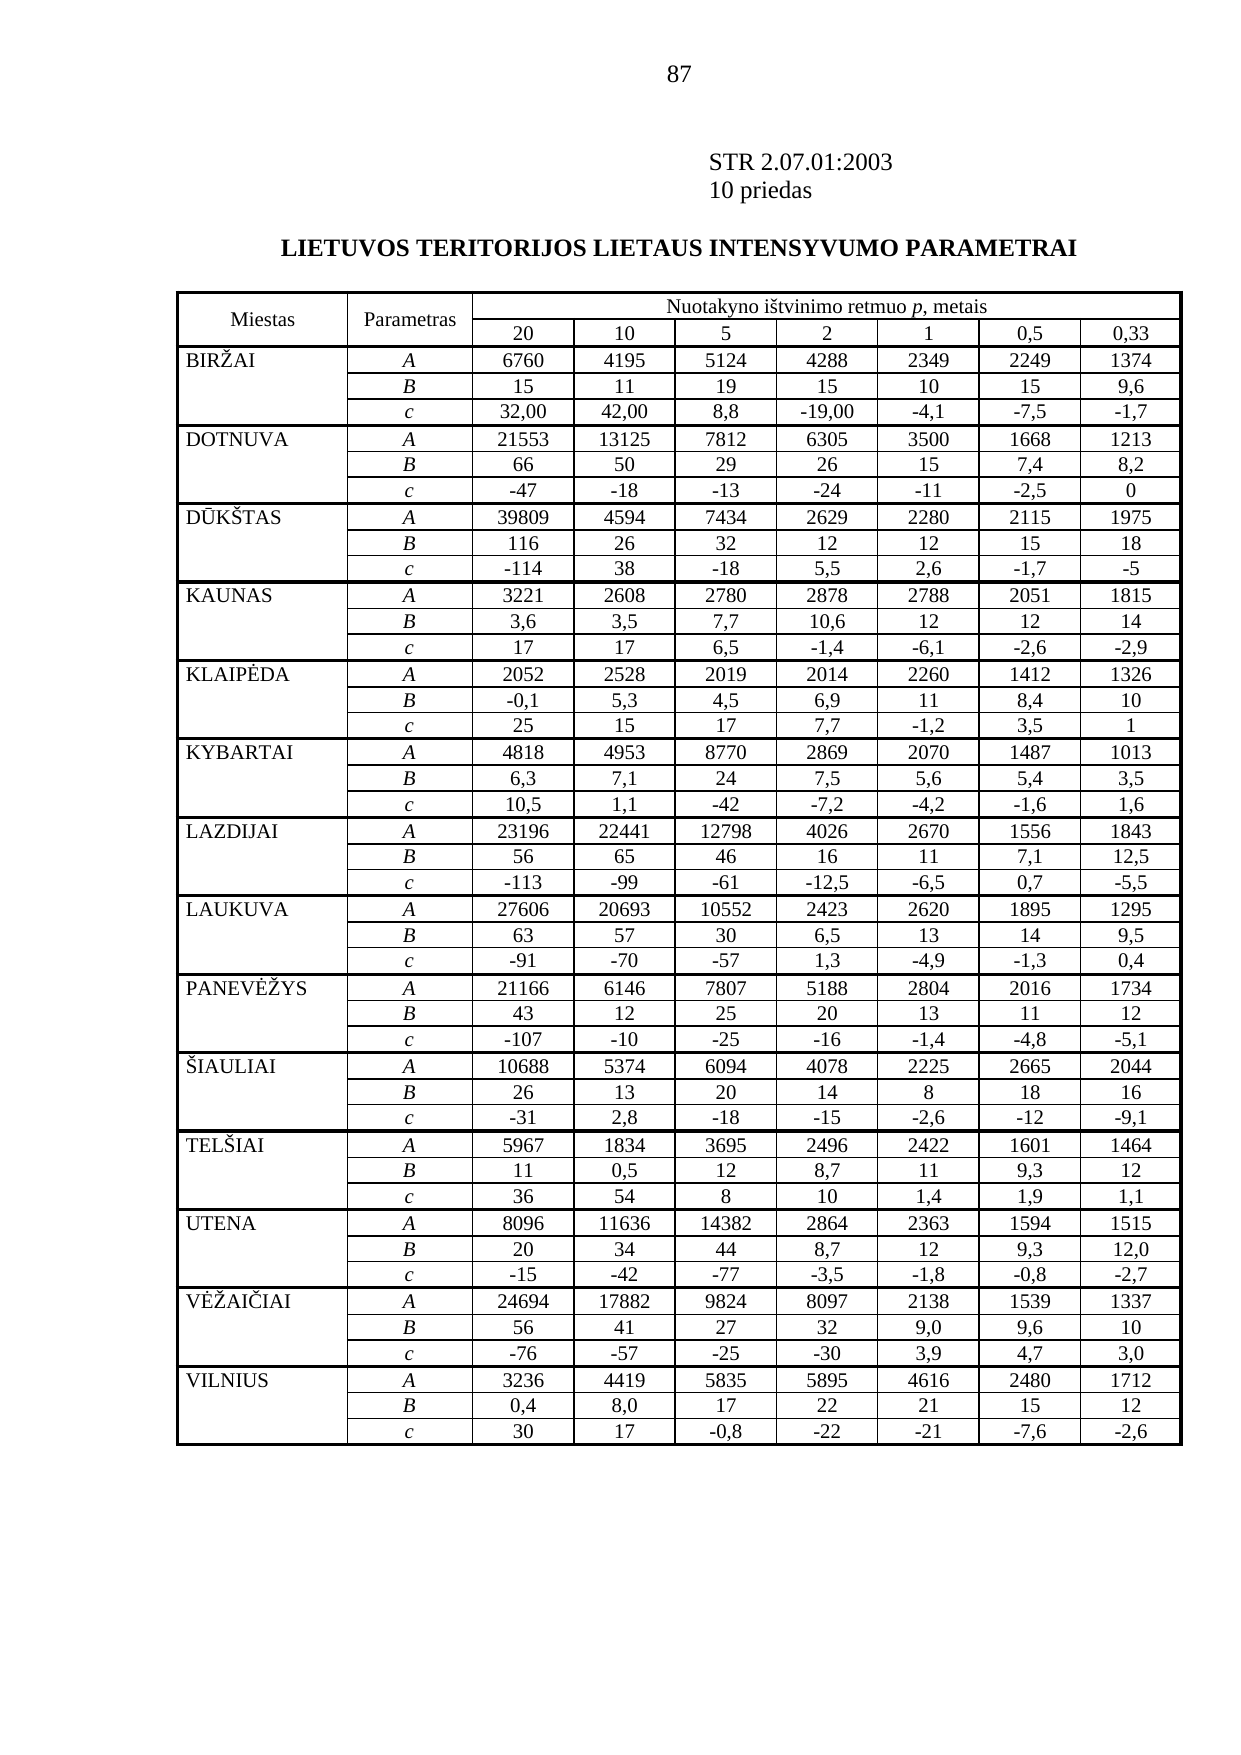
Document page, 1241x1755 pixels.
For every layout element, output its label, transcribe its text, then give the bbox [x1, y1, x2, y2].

table_cell 21166 [473, 976, 573, 1000]
table_cell [179, 398, 347, 423]
table_cell [179, 921, 347, 947]
table_cell [179, 1235, 347, 1261]
table_cell c [348, 713, 472, 737]
table_cell 4026 [777, 819, 877, 843]
table_cell 1295 [1081, 897, 1179, 921]
table_cell 6094 [676, 1054, 776, 1078]
table_cell -47 [473, 478, 573, 502]
text 10 priedas [177, 176, 1181, 204]
table_cell 2052 [473, 662, 573, 686]
table_cell 0,5 [980, 320, 1080, 345]
table_cell 0,7 [980, 870, 1080, 894]
table_cell c [348, 1419, 472, 1443]
table_cell 13 [878, 923, 978, 947]
table_cell 6305 [777, 427, 877, 451]
table_cell 7807 [676, 976, 776, 1000]
table_cell 17 [575, 1419, 674, 1443]
table_cell 1 [1081, 713, 1179, 737]
table_cell 34 [575, 1237, 674, 1261]
table_cell 0,4 [1081, 948, 1179, 972]
table_cell -0,1 [473, 688, 573, 712]
table_cell 36 [473, 1184, 573, 1208]
table_cell 2496 [777, 1133, 877, 1157]
table_cell 32,00 [473, 400, 573, 423]
table_cell 2,8 [575, 1105, 674, 1129]
table_cell 116 [473, 531, 573, 555]
table_cell [179, 529, 347, 555]
table_cell 30 [676, 923, 776, 947]
table_cell [179, 1182, 347, 1208]
table_cell 2280 [878, 505, 978, 529]
table_cell -7,6 [980, 1419, 1080, 1443]
table_cell c [348, 1341, 472, 1365]
table_cell 1734 [1081, 976, 1179, 1000]
table_cell 12 [980, 609, 1080, 633]
table_cell 11 [878, 688, 978, 712]
table_cell B [348, 1237, 472, 1261]
table_cell 12 [878, 531, 978, 555]
table_cell -7,2 [777, 792, 877, 816]
table_cell 15 [777, 374, 877, 398]
table_cell 20 [777, 1001, 877, 1025]
table_cell 24 [676, 766, 776, 790]
table_cell c [348, 556, 472, 580]
table_cell 10 [1081, 1315, 1179, 1339]
table_cell 10 [575, 320, 674, 345]
table_cell 2349 [878, 348, 978, 372]
table_cell 5 [676, 320, 776, 345]
table_cell 7,7 [676, 609, 776, 633]
table_cell -2,6 [878, 1105, 978, 1129]
table_cell 12 [878, 609, 978, 633]
table_cell -18 [676, 556, 776, 580]
table_cell [179, 947, 347, 972]
table_cell [179, 476, 347, 502]
table_cell 12 [676, 1158, 776, 1182]
table_cell 1,6 [1081, 792, 1179, 816]
table_cell 10 [777, 1184, 877, 1208]
table_cell 0,4 [473, 1393, 573, 1417]
table_cell 12 [575, 1001, 674, 1025]
table_cell 8097 [777, 1289, 877, 1313]
table_cell KYBARTAI [179, 740, 347, 764]
table_cell BIRŽAI [179, 348, 347, 372]
table_cell 3,9 [878, 1341, 978, 1365]
table_cell 9,5 [1081, 923, 1179, 947]
table_cell -6,5 [878, 870, 978, 894]
table_cell 12 [1081, 1158, 1179, 1182]
table_cell 1374 [1081, 348, 1179, 372]
table_cell -15 [777, 1105, 877, 1129]
table_cell 6,5 [676, 635, 776, 659]
table_cell 3,5 [575, 609, 674, 633]
table_cell -2,7 [1081, 1262, 1179, 1286]
table_cell 15 [980, 531, 1080, 555]
table_cell 1 [878, 320, 978, 345]
table_cell 2423 [777, 897, 877, 921]
table_cell 6146 [575, 976, 674, 1000]
table_cell 4616 [878, 1368, 978, 1392]
table_cell 17 [676, 713, 776, 737]
table_cell 39809 [473, 505, 573, 529]
table_header Miestas [179, 294, 347, 345]
table_cell 4594 [575, 505, 674, 529]
table_cell 1326 [1081, 662, 1179, 686]
table_cell -61 [676, 870, 776, 894]
table_cell 13 [575, 1080, 674, 1104]
table_cell -57 [676, 948, 776, 972]
table_cell 1013 [1081, 740, 1179, 764]
table_cell -1,8 [878, 1262, 978, 1286]
table_cell A [348, 1211, 472, 1235]
table_cell 50 [575, 452, 674, 476]
table_cell c [348, 1184, 472, 1208]
table_cell B [348, 1080, 472, 1104]
table_cell 42,00 [575, 400, 674, 423]
table_cell 24694 [473, 1289, 573, 1313]
table_cell TELŠIAI [179, 1133, 347, 1157]
table_cell 5,4 [980, 766, 1080, 790]
table_cell 30 [473, 1419, 573, 1443]
table_cell 5124 [676, 348, 776, 372]
table_cell 11 [575, 374, 674, 398]
table_cell 17 [473, 635, 573, 659]
table_cell B [348, 452, 472, 476]
table_cell 2260 [878, 662, 978, 686]
table_cell 8,8 [676, 400, 776, 423]
table_cell 1668 [980, 427, 1080, 451]
table_cell 9824 [676, 1289, 776, 1313]
table_cell B [348, 1001, 472, 1025]
table_cell 13 [878, 1001, 978, 1025]
table_cell c [348, 870, 472, 894]
table_cell KLAIPĖDA [179, 662, 347, 686]
table_cell -2,6 [980, 635, 1080, 659]
table_cell 20 [473, 320, 573, 345]
table_cell 22441 [575, 819, 674, 843]
table_cell 14382 [676, 1211, 776, 1235]
table_cell 20693 [575, 897, 674, 921]
table_cell -5 [1081, 556, 1179, 580]
table_cell 2629 [777, 505, 877, 529]
table_cell A [348, 976, 472, 1000]
table_cell B [348, 1315, 472, 1339]
table_cell 2019 [676, 662, 776, 686]
table_cell 4195 [575, 348, 674, 372]
table_cell A [348, 1133, 472, 1157]
table_cell [179, 1418, 347, 1443]
table_cell 57 [575, 923, 674, 947]
table_cell -18 [676, 1105, 776, 1129]
table_cell [179, 686, 347, 712]
table_cell -19,00 [777, 400, 877, 423]
table_cell 2878 [777, 584, 877, 607]
table_cell -31 [473, 1105, 573, 1129]
table_cell 2804 [878, 976, 978, 1000]
table_cell 19 [676, 374, 776, 398]
table_cell [179, 1157, 347, 1182]
table_cell 5835 [676, 1368, 776, 1392]
table_cell [179, 451, 347, 476]
table_cell 32 [777, 1315, 877, 1339]
table_cell 0,33 [1081, 320, 1179, 345]
table_cell 12,5 [1081, 845, 1179, 868]
table_cell 1213 [1081, 427, 1179, 451]
table_cell B [348, 845, 472, 868]
table_cell 11 [878, 845, 978, 868]
table_cell 12 [1081, 1393, 1179, 1417]
table_cell [179, 764, 347, 790]
table_cell 16 [1081, 1080, 1179, 1104]
table_cell ŠIAULIAI [179, 1054, 347, 1078]
table_cell B [348, 531, 472, 555]
table_cell 10688 [473, 1054, 573, 1078]
table_cell 2670 [878, 819, 978, 843]
table_cell 2,6 [878, 556, 978, 580]
table_cell -113 [473, 870, 573, 894]
table_cell [179, 1025, 347, 1051]
table_cell 9,3 [980, 1158, 1080, 1182]
table_cell 12 [1081, 1001, 1179, 1025]
table_cell 14 [980, 923, 1080, 947]
table_cell [179, 1392, 347, 1417]
table_cell 1412 [980, 662, 1080, 686]
table_cell 15 [473, 374, 573, 398]
table_cell 44 [676, 1237, 776, 1261]
table_cell 0 [1081, 478, 1179, 502]
table_cell -42 [676, 792, 776, 816]
table_cell -0,8 [676, 1419, 776, 1443]
table_cell 15 [878, 452, 978, 476]
table_cell 27 [676, 1315, 776, 1339]
table_cell A [348, 505, 472, 529]
table_cell 1843 [1081, 819, 1179, 843]
table_cell 12798 [676, 819, 776, 843]
table_cell 22 [777, 1393, 877, 1417]
table_cell c [348, 792, 472, 816]
table_cell 1895 [980, 897, 1080, 921]
table_cell 21 [878, 1393, 978, 1417]
table_cell 2051 [980, 584, 1080, 607]
table_cell 2225 [878, 1054, 978, 1078]
table_cell 2780 [676, 584, 776, 607]
table_cell 27606 [473, 897, 573, 921]
table_header Parametras [348, 294, 472, 345]
table_cell 1464 [1081, 1133, 1179, 1157]
table_cell -5,5 [1081, 870, 1179, 894]
table_cell 4078 [777, 1054, 877, 1078]
table_cell 7812 [676, 427, 776, 451]
table_cell -7,5 [980, 400, 1080, 423]
table_cell -21 [878, 1419, 978, 1443]
table_cell -1,7 [1081, 400, 1179, 423]
table_cell 2620 [878, 897, 978, 921]
table_cell 7,4 [980, 452, 1080, 476]
table_cell -22 [777, 1419, 877, 1443]
table_cell 3236 [473, 1368, 573, 1392]
table_cell [179, 1104, 347, 1129]
table_cell -3,5 [777, 1262, 877, 1286]
table_cell 8 [878, 1080, 978, 1104]
table_cell 5,6 [878, 766, 978, 790]
table_cell [179, 790, 347, 816]
table_cell -0,8 [980, 1262, 1080, 1286]
table_cell -1,4 [878, 1027, 978, 1051]
table_cell -57 [575, 1341, 674, 1365]
table_cell -12 [980, 1105, 1080, 1129]
table_cell -2,5 [980, 478, 1080, 502]
table_cell 2014 [777, 662, 877, 686]
table_cell 26 [473, 1080, 573, 1104]
table_cell 17 [575, 635, 674, 659]
table_cell 10,6 [777, 609, 877, 633]
table_cell -42 [575, 1262, 674, 1286]
table_cell 1,9 [980, 1184, 1080, 1208]
table_cell -1,2 [878, 713, 978, 737]
table_cell 20 [473, 1237, 573, 1261]
table_cell 8,0 [575, 1393, 674, 1417]
table_cell 5188 [777, 976, 877, 1000]
table_cell 2 [777, 320, 877, 345]
table_cell 3695 [676, 1133, 776, 1157]
table_cell -1,3 [980, 948, 1080, 972]
table_cell -10 [575, 1027, 674, 1051]
table_cell 1975 [1081, 505, 1179, 529]
table_cell -9,1 [1081, 1105, 1179, 1129]
table_cell 14 [1081, 609, 1179, 633]
table_cell 2016 [980, 976, 1080, 1000]
table_cell VĖŽAIČIAI [179, 1289, 347, 1313]
table_cell B [348, 609, 472, 633]
table_cell 1556 [980, 819, 1080, 843]
table_cell [179, 1000, 347, 1025]
table_cell -4,8 [980, 1027, 1080, 1051]
table_cell 16 [777, 845, 877, 868]
table_cell 4419 [575, 1368, 674, 1392]
table_cell 7434 [676, 505, 776, 529]
table_cell c [348, 1105, 472, 1129]
table_cell [179, 869, 347, 894]
table_cell [179, 1078, 347, 1104]
table_cell 25 [676, 1001, 776, 1025]
table_cell c [348, 635, 472, 659]
table_cell 11636 [575, 1211, 674, 1235]
table_cell VILNIUS [179, 1368, 347, 1392]
table_cell B [348, 374, 472, 398]
table_cell -24 [777, 478, 877, 502]
table_header Nuotakyno ištvinimo retmuo p, metais [473, 294, 1179, 318]
table_cell [179, 1314, 347, 1339]
table_cell 9,3 [980, 1237, 1080, 1261]
table_cell 0,5 [575, 1158, 674, 1182]
table_cell 3,5 [1081, 766, 1179, 790]
table_cell 4,7 [980, 1341, 1080, 1365]
table_cell 38 [575, 556, 674, 580]
table_cell 3,6 [473, 609, 573, 633]
table_cell [179, 1261, 347, 1286]
table_cell 1539 [980, 1289, 1080, 1313]
table_cell -30 [777, 1341, 877, 1365]
table_cell -114 [473, 556, 573, 580]
table_cell 6,3 [473, 766, 573, 790]
table_cell 15 [980, 1393, 1080, 1417]
table_cell 2044 [1081, 1054, 1179, 1078]
table_cell 5374 [575, 1054, 674, 1078]
table_cell B [348, 923, 472, 947]
table_cell -1,6 [980, 792, 1080, 816]
table_cell 11 [980, 1001, 1080, 1025]
table_cell -25 [676, 1341, 776, 1365]
table_cell -11 [878, 478, 978, 502]
table_cell B [348, 1158, 472, 1182]
table_cell LAUKUVA [179, 897, 347, 921]
table_cell 3221 [473, 584, 573, 607]
table_cell 4818 [473, 740, 573, 764]
table_cell c [348, 1262, 472, 1286]
table_cell 56 [473, 845, 573, 868]
table_cell 23196 [473, 819, 573, 843]
table_cell 2665 [980, 1054, 1080, 1078]
table_cell A [348, 1289, 472, 1313]
table_cell -1,7 [980, 556, 1080, 580]
table_cell 1337 [1081, 1289, 1179, 1313]
table_cell 1601 [980, 1133, 1080, 1157]
table_cell 9,6 [1081, 374, 1179, 398]
table_cell 5967 [473, 1133, 573, 1157]
table_cell 8,7 [777, 1237, 877, 1261]
table_cell A [348, 1368, 472, 1392]
table_cell 1,4 [878, 1184, 978, 1208]
table_cell 15 [575, 713, 674, 737]
table_cell 2363 [878, 1211, 978, 1235]
table_cell 17 [676, 1393, 776, 1417]
text LIETUVOS TERITORIJOS LIETAUS INTENSYVUMO PARAMETRAI [177, 233, 1181, 262]
table_cell 11 [473, 1158, 573, 1182]
table_cell -4,2 [878, 792, 978, 816]
table_cell -25 [676, 1027, 776, 1051]
table_cell 46 [676, 845, 776, 868]
table_cell 15 [980, 374, 1080, 398]
table_cell 10 [1081, 688, 1179, 712]
table_cell 4953 [575, 740, 674, 764]
table_cell 7,5 [777, 766, 877, 790]
table_cell -5,1 [1081, 1027, 1179, 1051]
table_cell -70 [575, 948, 674, 972]
table_cell 2528 [575, 662, 674, 686]
table_cell KAUNAS [179, 584, 347, 607]
table_cell LAZDIJAI [179, 819, 347, 843]
table_cell 26 [575, 531, 674, 555]
table_cell 1834 [575, 1133, 674, 1157]
table_cell B [348, 766, 472, 790]
table_cell DŪKŠTAS [179, 505, 347, 529]
table_cell -15 [473, 1262, 573, 1286]
table_cell 10,5 [473, 792, 573, 816]
table_cell 56 [473, 1315, 573, 1339]
table_cell 2608 [575, 584, 674, 607]
table_cell 10552 [676, 897, 776, 921]
table_cell 1515 [1081, 1211, 1179, 1235]
table_cell 5,5 [777, 556, 877, 580]
table_cell 8770 [676, 740, 776, 764]
table_cell [179, 843, 347, 868]
table_cell -18 [575, 478, 674, 502]
table_cell 2869 [777, 740, 877, 764]
table_cell 7,1 [980, 845, 1080, 868]
table_cell c [348, 1027, 472, 1051]
table_cell A [348, 427, 472, 451]
table_cell A [348, 819, 472, 843]
table_cell [179, 712, 347, 737]
table_cell c [348, 400, 472, 423]
table_cell 2422 [878, 1133, 978, 1157]
table_cell 21553 [473, 427, 573, 451]
table_cell 14 [777, 1080, 877, 1104]
table_cell A [348, 1054, 472, 1078]
table_cell [179, 1339, 347, 1365]
table_cell -12,5 [777, 870, 877, 894]
table_cell 6,9 [777, 688, 877, 712]
table_cell 26 [777, 452, 877, 476]
table_cell 12,0 [1081, 1237, 1179, 1261]
table_cell -4,9 [878, 948, 978, 972]
table_cell 2864 [777, 1211, 877, 1235]
table_cell 8,7 [777, 1158, 877, 1182]
table_cell 12 [777, 531, 877, 555]
table_cell 5895 [777, 1368, 877, 1392]
table_cell 17882 [575, 1289, 674, 1313]
table_cell 12 [878, 1237, 978, 1261]
table_cell 6760 [473, 348, 573, 372]
table_cell A [348, 584, 472, 607]
table_cell [179, 608, 347, 633]
table_cell 2480 [980, 1368, 1080, 1392]
table_cell 9,0 [878, 1315, 978, 1339]
text STR 2.07.01:2003 [177, 147, 1181, 176]
table_cell 8,2 [1081, 452, 1179, 476]
table_cell 66 [473, 452, 573, 476]
table_cell 3,0 [1081, 1341, 1179, 1365]
table_cell [179, 555, 347, 580]
table_cell 25 [473, 713, 573, 737]
table_cell -13 [676, 478, 776, 502]
table_cell [179, 633, 347, 659]
table_cell 9,6 [980, 1315, 1080, 1339]
table_cell UTENA [179, 1211, 347, 1235]
table_cell 2070 [878, 740, 978, 764]
table_cell A [348, 740, 472, 764]
table_cell -16 [777, 1027, 877, 1051]
table_cell 5,3 [575, 688, 674, 712]
table_cell 1,1 [1081, 1184, 1179, 1208]
table_cell -77 [676, 1262, 776, 1286]
table_cell -107 [473, 1027, 573, 1051]
table_cell 3500 [878, 427, 978, 451]
table_cell 6,5 [777, 923, 877, 947]
table_cell 2788 [878, 584, 978, 607]
table_cell A [348, 897, 472, 921]
table_cell -1,4 [777, 635, 877, 659]
table_cell PANEVĖŽYS [179, 976, 347, 1000]
table_cell 32 [676, 531, 776, 555]
table_cell 4288 [777, 348, 877, 372]
table_cell A [348, 348, 472, 372]
table_cell 54 [575, 1184, 674, 1208]
table_cell 2249 [980, 348, 1080, 372]
table_cell 8,4 [980, 688, 1080, 712]
table_cell 65 [575, 845, 674, 868]
table_cell 2138 [878, 1289, 978, 1313]
table_cell 1594 [980, 1211, 1080, 1235]
table_cell 3,5 [980, 713, 1080, 737]
table_cell 1,1 [575, 792, 674, 816]
table_cell 29 [676, 452, 776, 476]
table_cell B [348, 688, 472, 712]
table_cell -6,1 [878, 635, 978, 659]
table_cell -2,9 [1081, 635, 1179, 659]
table_cell 18 [980, 1080, 1080, 1104]
table_cell 7,7 [777, 713, 877, 737]
table_cell 20 [676, 1080, 776, 1104]
table_cell 11 [878, 1158, 978, 1182]
table_cell 8096 [473, 1211, 573, 1235]
table_cell -4,1 [878, 400, 978, 423]
table_cell -2,6 [1081, 1419, 1179, 1443]
table_cell 4,5 [676, 688, 776, 712]
table_cell 13125 [575, 427, 674, 451]
table_cell -91 [473, 948, 573, 972]
table_cell 1712 [1081, 1368, 1179, 1392]
table_cell DOTNUVA [179, 427, 347, 451]
table_cell [179, 372, 347, 398]
table_cell 1,3 [777, 948, 877, 972]
table_cell 63 [473, 923, 573, 947]
table_cell -76 [473, 1341, 573, 1365]
table_cell 1487 [980, 740, 1080, 764]
table_cell 7,1 [575, 766, 674, 790]
table_cell -99 [575, 870, 674, 894]
table_cell c [348, 948, 472, 972]
table_cell A [348, 662, 472, 686]
table_cell 1815 [1081, 584, 1179, 607]
table_cell 10 [878, 374, 978, 398]
table_cell c [348, 478, 472, 502]
table_cell 18 [1081, 531, 1179, 555]
table_cell 41 [575, 1315, 674, 1339]
table_cell B [348, 1393, 472, 1417]
table_cell 2115 [980, 505, 1080, 529]
table_cell 8 [676, 1184, 776, 1208]
table_cell 43 [473, 1001, 573, 1025]
